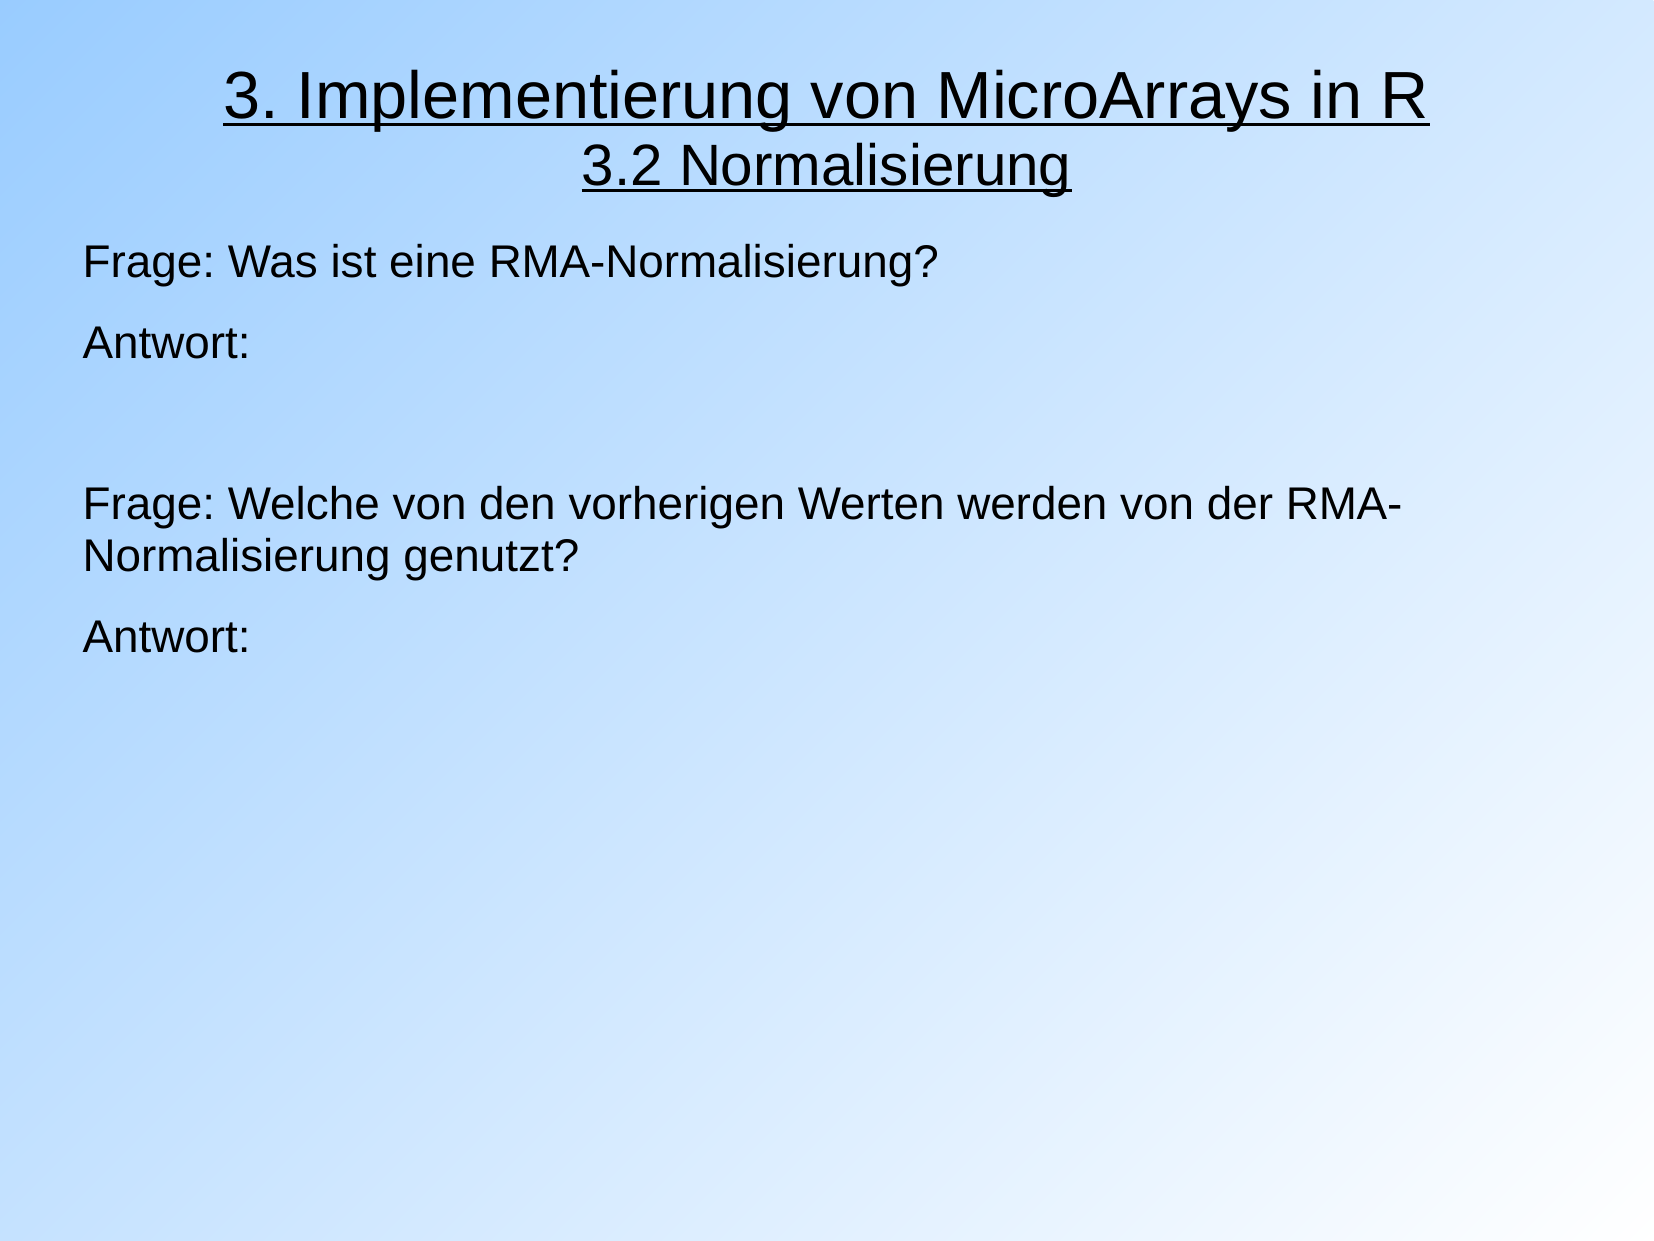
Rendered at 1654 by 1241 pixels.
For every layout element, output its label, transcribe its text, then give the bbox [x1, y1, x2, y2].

title 3. Implementierung von MicroArrays in R 3.2 Normalisierung [0, 0, 1654, 257]
list Frage: Was ist eine RMA-Normalisierung? Antwort: Frage: Welche von den vorherigen Werten werden von der RMA-Normalisierung genutzt? Antwort: [82, 236, 1571, 1241]
